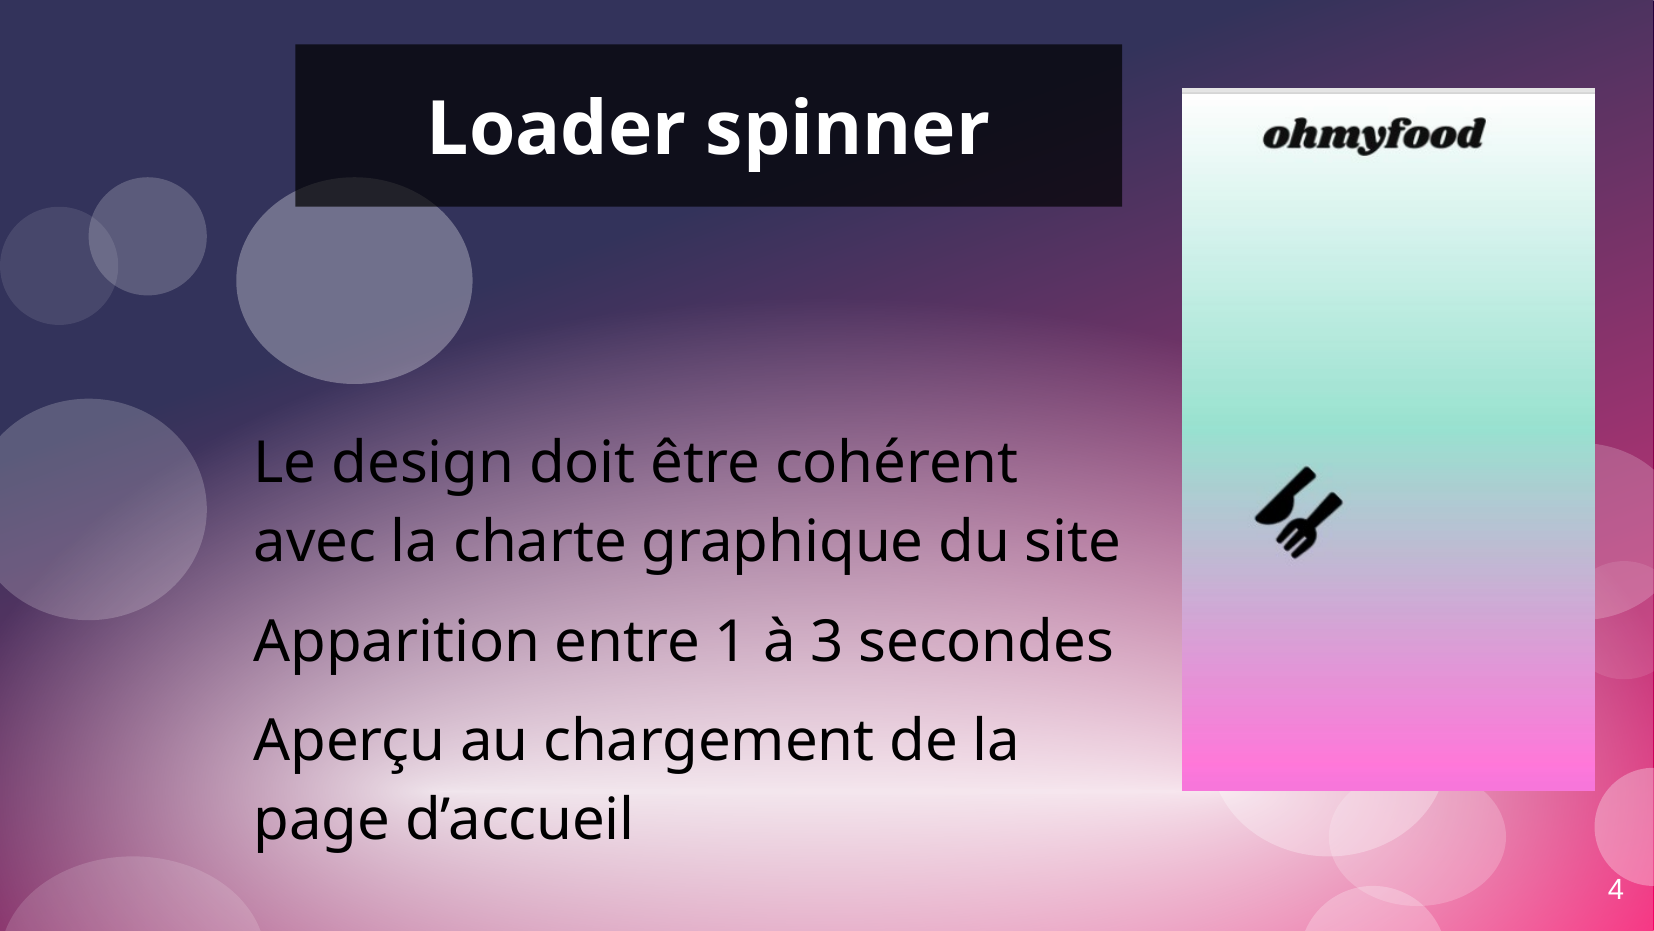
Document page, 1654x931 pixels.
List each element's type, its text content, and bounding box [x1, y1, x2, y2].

title Loader spinner [295, 44, 1123, 207]
text_box Le design doit être cohérent avec la charte graphique du site Apparition entre 1 à 3 secondes Aperçu au chargement de la page d’accueil [177, 324, 1152, 916]
picture [1182, 88, 1595, 791]
